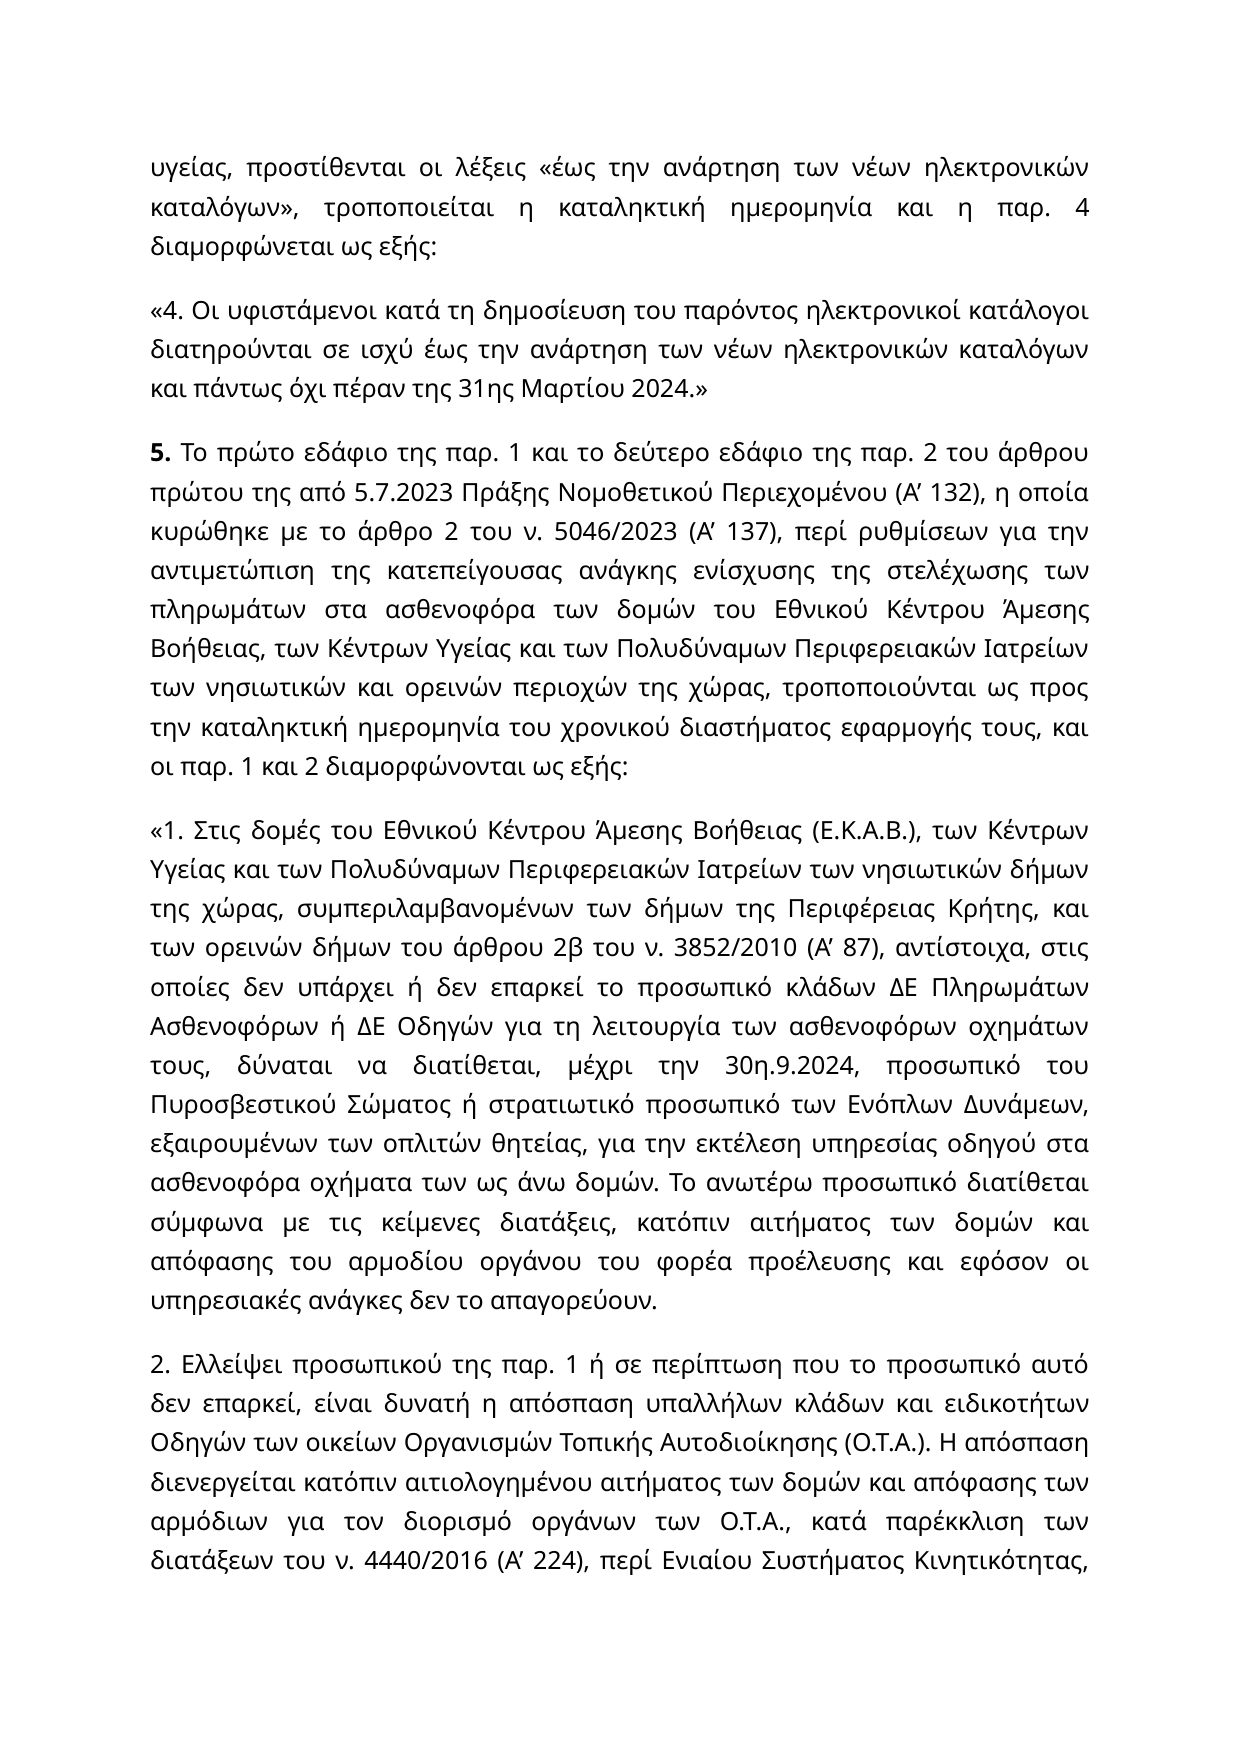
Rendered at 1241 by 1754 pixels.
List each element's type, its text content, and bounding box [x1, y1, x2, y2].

text υγείας, προστίθενται οι λέξεις «έως την ανάρτηση των νέων ηλεκτρονικών καταλόγων», τροποποιείται η καταληκτική ημερομηνία και η παρ. 4 διαμορφώνεται ως εξής: [150, 150, 1090, 262]
text «1. Στις δομές του Εθνικού Κέντρου Άμεσης Βοήθειας (Ε.Κ.Α.Β.), των Κέντρων Υγείας και των Πολυδύναμων Περιφερειακών Ιατρείων των νησιωτικών δήμων της χώρας, συμπεριλαμβανομένων των δήμων της Περιφέρειας Κρήτης, και των ορεινών δήμων του άρθρου 2β του ν. 3852/2010 (Α’ 87), αντίστοιχα, στις οποίες δεν υπάρχει ή δεν επαρκεί το προσωπικό κλάδων ΔΕ Πληρωμάτων Ασθενοφόρων ή ΔΕ Οδηγών για τη λειτουργία των ασθενοφόρων οχημάτων τους, δύναται να διατίθεται, μέχρι την 30η.9.2024, προσωπικό του Πυροσβεστικού Σώματος ή στρατιωτικό προσωπικό των Ενόπλων Δυνάμεων, εξαιρουμένων των οπλιτών θητείας, για την εκτέλεση υπηρεσίας οδηγού στα ασθενοφόρα οχήματα των ως άνω δομών. Το ανωτέρω προσωπικό διατίθεται σύμφωνα με τις κείμενες διατάξεις, κατόπιν αιτήματος των δομών και απόφασης του αρμοδίου οργάνου του φορέα προέλευσης και εφόσον οι υπηρεσιακές ανάγκες δεν το απαγορεύουν. [150, 812, 1090, 1317]
text «4. Οι υφιστάμενοι κατά τη δημοσίευση του παρόντος ηλεκτρονικοί κατάλογοι διατηρούνται σε ισχύ έως την ανάρτηση των νέων ηλεκτρονικών καταλόγων και πάντως όχι πέραν της 31ης Μαρτίου 2024.» [150, 292, 1090, 405]
text 2. Ελλείψει προσωπικού της παρ. 1 ή σε περίπτωση που το προσωπικό αυτό δεν επαρκεί, είναι δυνατή η απόσπαση υπαλλήλων κλάδων και ειδικοτήτων Οδηγών των οικείων Οργανισμών Τοπικής Αυτοδιοίκησης (Ο.Τ.Α.). Η απόσπαση διενεργείται κατόπιν αιτιολογημένου αιτήματος των δομών και απόφασης των αρμόδιων για τον διορισμό οργάνων των Ο.Τ.Α., κατά παρέκκλιση των διατάξεων του ν. 4440/2016 (Α’ 224), περί Ενιαίου Συστήματος Κινητικότητας, [150, 1347, 1090, 1577]
text 5. Το πρώτο εδάφιο της παρ. 1 και το δεύτερο εδάφιο της παρ. 2 του άρθρου πρώτου της από 5.7.2023 Πράξης Νομοθετικού Περιεχομένου (Α’ 132), η οποία κυρώθηκε με το άρθρο 2 του ν. 5046/2023 (Α’ 137), περί ρυθμίσεων για την αντιμετώπιση της κατεπείγουσας ανάγκης ενίσχυσης της στελέχωσης των πληρωμάτων στα ασθενοφόρα των δομών του Εθνικού Κέντρου Άμεσης Βοήθειας, των Κέντρων Υγείας και των Πολυδύναμων Περιφερειακών Ιατρείων των νησιωτικών και ορεινών περιοχών της χώρας, τροποποιούνται ως προς την καταληκτική ημερομηνία του χρονικού διαστήματος εφαρμογής τους, και οι παρ. 1 και 2 διαμορφώνονται ως εξής: [150, 435, 1090, 782]
